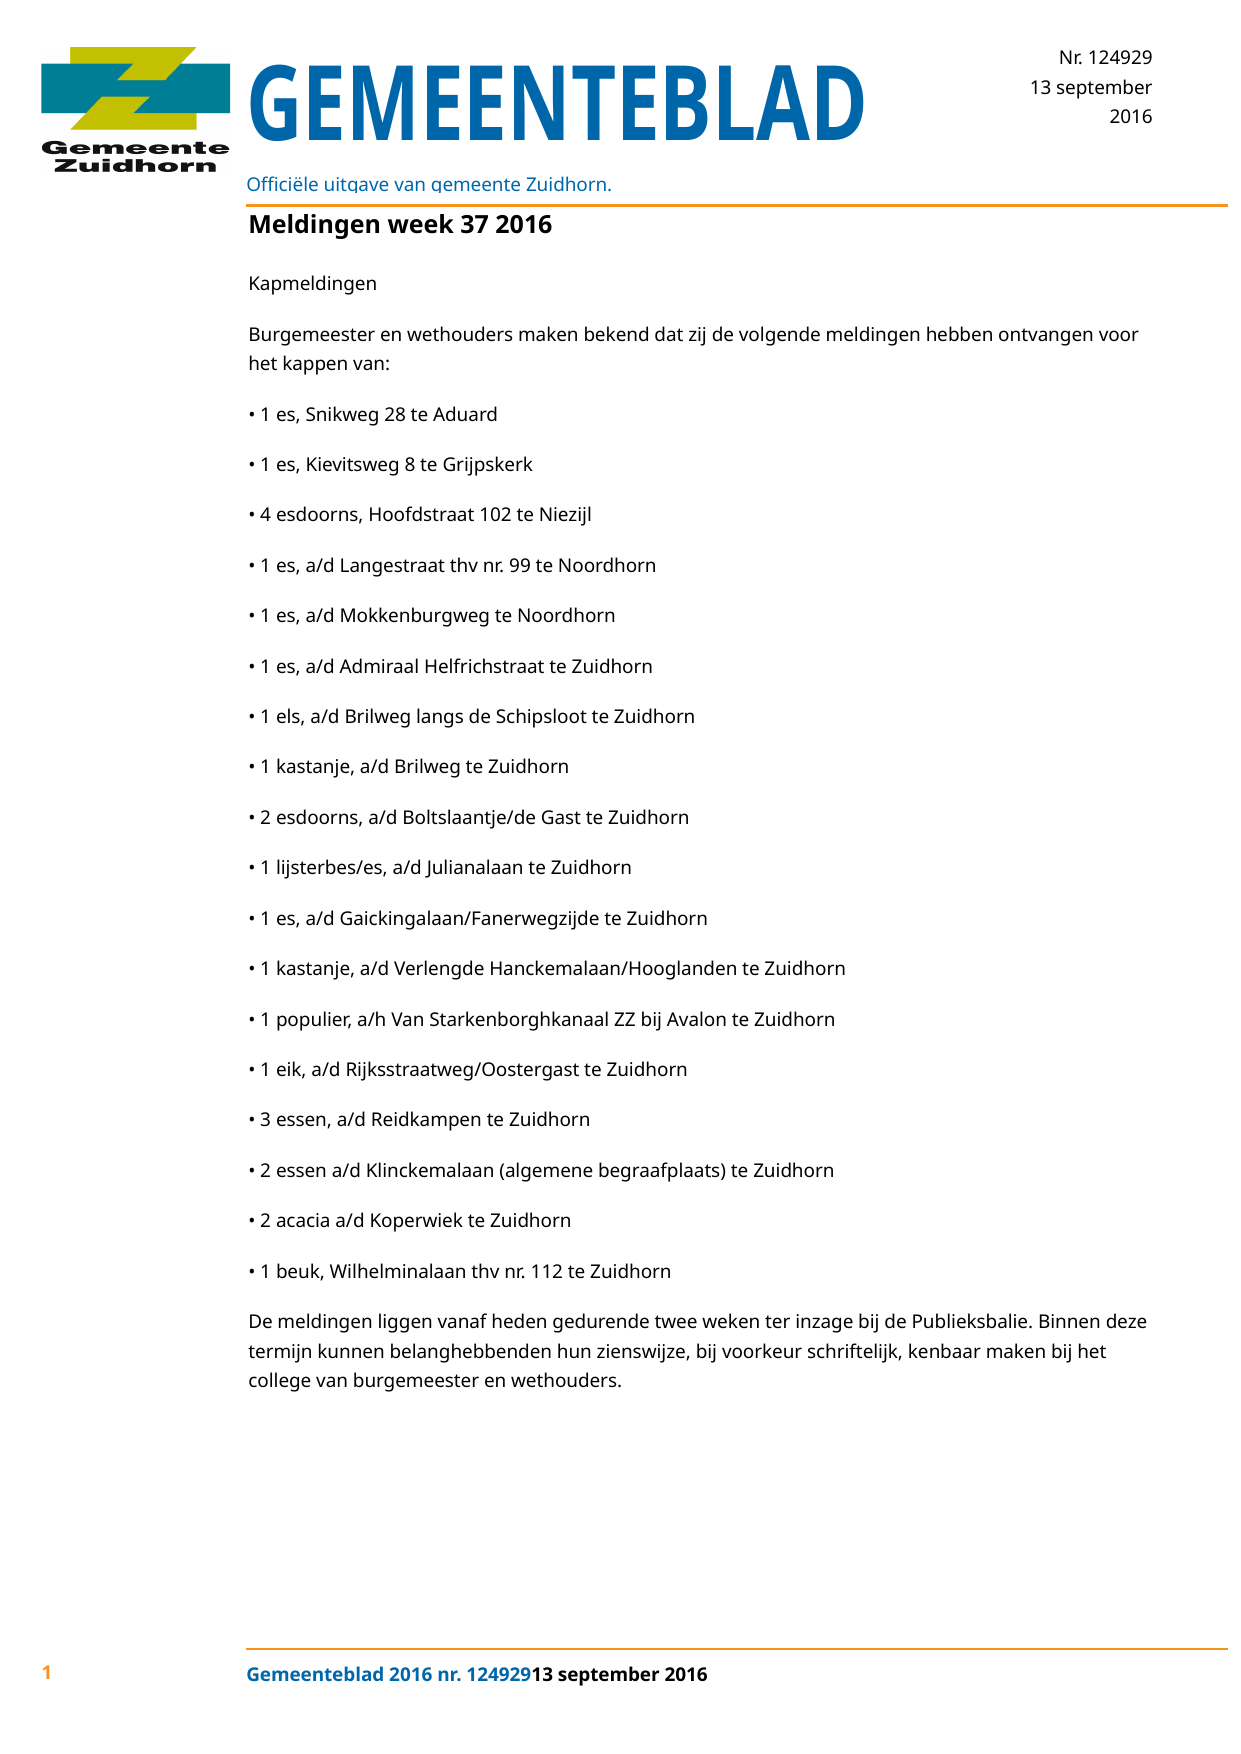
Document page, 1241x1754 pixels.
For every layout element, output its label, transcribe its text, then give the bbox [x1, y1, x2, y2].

text • 2 esdoorns, a/d Boltslaantje/de Gast te Zuidhorn [248, 804, 1152, 830]
text • 1 lijsterbes/es, a/d Julianalaan te Zuidhorn [248, 854, 1152, 880]
text • 1 es, a/d Langestraat thv nr. 99 te Noordhorn [248, 552, 1152, 578]
text • 1 es, a/d Mokkenburgweg te Noordhorn [248, 602, 1152, 628]
text • 1 es, Snikweg 28 te Aduard [248, 401, 1152, 426]
text • 1 es, Kievitsweg 8 te Grijpskerk [248, 451, 1152, 477]
text • 1 kastanje, a/d Verlengde Hanckemalaan/Hooglanden te Zuidhorn [248, 955, 1152, 981]
text • 3 essen, a/d Reidkampen te Zuidhorn [248, 1107, 1152, 1132]
text • 1 es, a/d Gaickingalaan/Fanerwegzijde te Zuidhorn [248, 905, 1152, 931]
text • 1 eik, a/d Rijksstraatweg/Oostergast te Zuidhorn [248, 1056, 1152, 1082]
text • 2 acacia a/d Koperwiek te Zuidhorn [248, 1207, 1152, 1233]
text • 1 populier, a/h Van Starkenborghkanaal ZZ bij Avalon te Zuidhorn [248, 1006, 1152, 1031]
text Burgemeester en wethouders maken bekend dat zij de volgende meldingen hebben ontvangen voor het kappen van: [248, 321, 1152, 376]
text • 4 esdoorns, Hoofdstraat 102 te Niezijl [248, 502, 1152, 527]
text • 1 beuk, Wilhelminalaan thv nr. 112 te Zuidhorn [248, 1258, 1152, 1283]
text Kapmeldingen [248, 270, 1152, 296]
text • 1 kastanje, a/d Brilweg te Zuidhorn [248, 754, 1152, 779]
text De meldingen liggen vanaf heden gedurende twee weken ter inzage bij de Publieksbalie. Binnen deze termijn kunnen belanghebbenden hun zienswijze, bij voorkeur schriftelijk, kenbaar maken bij het college van burgemeester en wethouders. [248, 1308, 1152, 1393]
text Meldingen week 37 2016 [248, 207, 1152, 241]
text • 1 els, a/d Brilweg langs de Schipsloot te Zuidhorn [248, 703, 1152, 729]
text • 1 es, a/d Admiraal Helfrichstraat te Zuidhorn [248, 653, 1152, 678]
text • 2 essen a/d Klinckemalaan (algemene begraafplaats) te Zuidhorn [248, 1157, 1152, 1183]
picture [41, 47, 231, 172]
